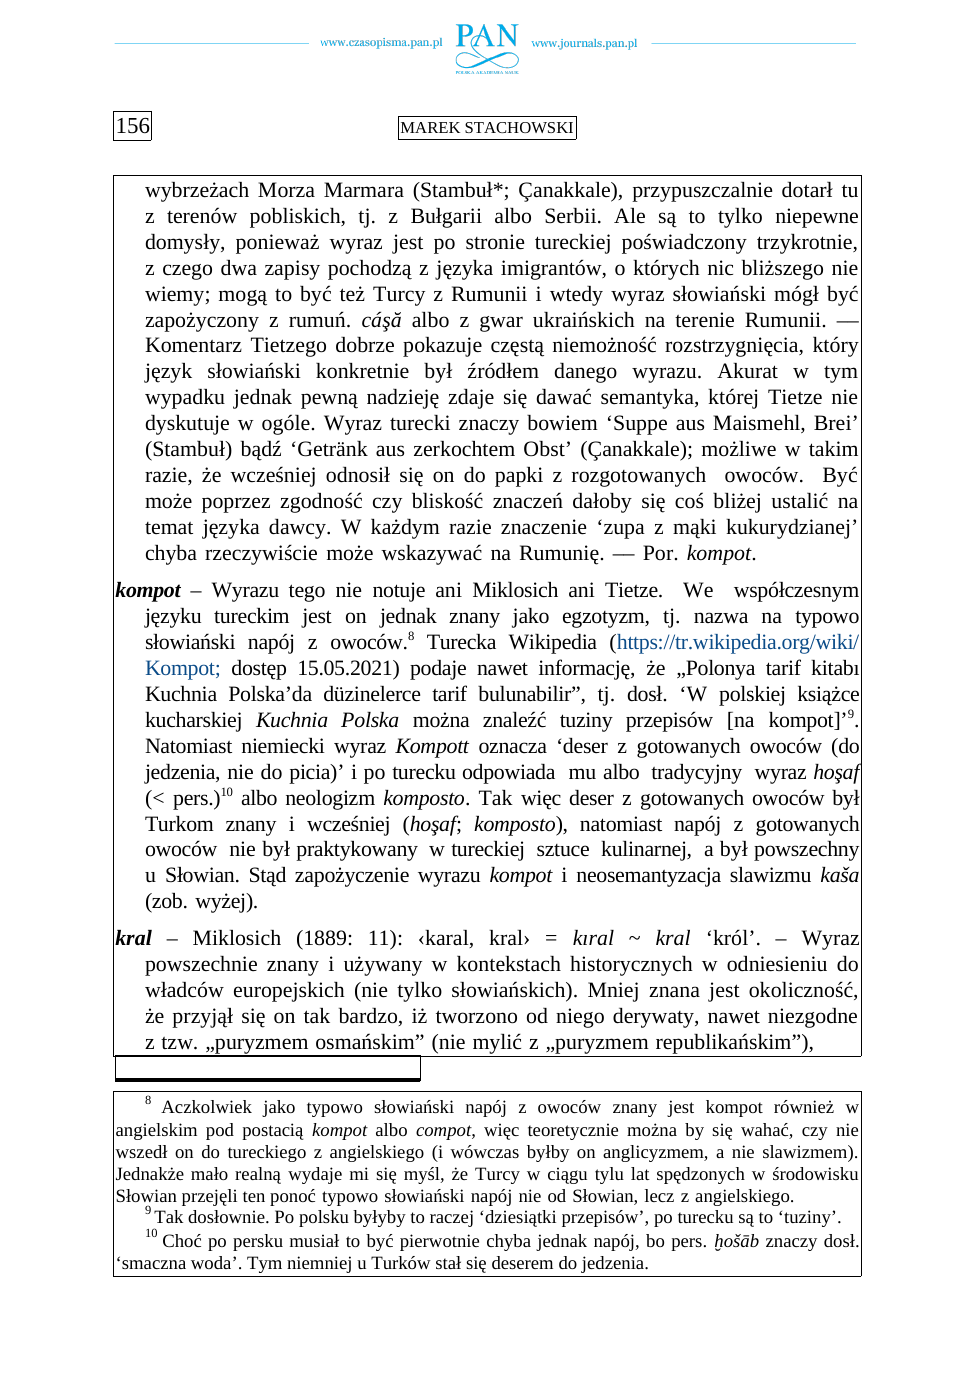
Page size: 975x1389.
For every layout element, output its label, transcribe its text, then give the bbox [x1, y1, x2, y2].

text MAREK STACHOWSKI [400, 117, 576, 137]
text 8 Aczkolwiek jako typowo słowiański napój z owoców znany jest kompot również w angielskim pod postacią kompot albo compot, więc teoretycznie można by się wahać, czy nie wszedł on do tureckiego z angielskiego (i wówczas byłby on anglicyzmem, a nie slawizmem). Jednakże mało realną wydaje mi się myśl, że Turcy w ciągu tylu lat spędzonych w środowisku Słowian przejęli ten ponoć typowo słowiański napój nie od Słowian, lecz z angielskiego. [115, 1093, 859, 1207]
picture [504, 24, 513, 37]
text kompot ‒ Wyrazu tego nie notuje ani Miklosich ani Tietze. We współczesnym języku tureckim jest on jednak znany jako egzotyzm, tj. nazwa na typowo słowiański napój z owoców.8 Turecka Wikipedia (https://tr.wikipedia.org/wiki/ Kompot; dostęp 15.05.2021) podaje nawet informację, że „Polonya tarif kitabı Kuchnia Polska’da düzinelerce tarif bulunabilir”, tj. dosł. ‘W polskiej książce kucharskiej Kuchnia Polska można znaleźć tuziny przepisów [na kompot]’9. Natomiast niemiecki wyraz Kompott oznacza ‘deser z gotowanych owoców (do jedzenia, nie do picia)’ i po turecku odpowiada mu albo tradycyjny wyraz hoşaf (< pers.)10 albo neologizm komposto. Tak więc deser z gotowanych owoców był Turkom znany i wcześniej (hoşaf; komposto), natomiast napój z gotowanych owoców nie był praktykowany w tureckiej sztuce kulinarnej, a był powszechny u Słowian. Stąd zapożyczenie wyrazu kompot i neosemantyzacja slawizmu kaša (zob. wyżej). [115, 577, 859, 913]
text 10 Choć po persku musiał to być pierwotnie chyba jednak napój, bo pers. ḫošāb znaczy dosł. ‘smaczna woda’. Tym niemniej u Turków stał się deserem do jedzenia. [115, 1229, 859, 1274]
text wybrzeżach Morza Marmara (Stambuł*; Çanakkale), przypuszczalnie dotarł tu z terenów pobliskich, tj. z Bułgarii albo Serbii. Ale są to tylko niepewne domysły, ponieważ wyraz jest po stronie tureckiej poświadczony trzykrotnie, z czego dwa zapisy pochodzą z języka imigrantów, o których nic bliższego nie wiemy; mogą to być też Turcy z Rumunii i wtedy wyraz słowiański mógł być zapożyczony z rumuń. cáşă albo z gwar ukraińskich na terenie Rumunii. ‒‒ Komentarz Tietzego dobrze pokazuje częstą niemożność rozstrzygnięcia, który język słowiański konkretnie był źródłem danego wyrazu. Akurat w tym wypadku jednak pewną nadzieję zdaje się dawać semantyka, której Tietze nie dyskutuje w ogóle. Wyraz turecki znaczy bowiem ‘Suppe aus Maismehl, Brei’ (Stambuł) bądź ‘Getränk aus zerkochtem Obst’ (Çanakkale); możliwe w takim razie, że wcześniej odnosił się on do papki z rozgotowanych owoców. Być może poprzez zgodność czy bliskość znaczeń dałoby się coś bliżej ustalić na temat języka dawcy. W każdym razie znaczenie ‘zupa z mąki kukurydzianej’ chyba rzeczywiście może wskazywać na Rumunię. ‒‒ Por. kompot. [145, 177, 859, 565]
text 156 [115, 112, 151, 138]
picture [114, 24, 856, 74]
text kral ‒ Miklosich (1889: 11): ‹karal, kral› = kıral ~ kral ‘król’. ‒ Wyraz powszechnie znany i używany w kontekstach historycznych w odniesieniu do władców europejskich (nie tylko słowiańskich). Mniej znana jest okoliczność, że przyjął się on tak bardzo, iż tworzono od niego derywaty, nawet niezgodne z tzw. „puryzmem osmańskim” (nie mylić z „puryzmem republikańskim”), [115, 925, 859, 1054]
text 9 Tak dosłownie. Po polsku byłyby to raczej ‘dziesiątki przepisów’, po turecku są to ‘tuziny’. [145, 1207, 861, 1228]
